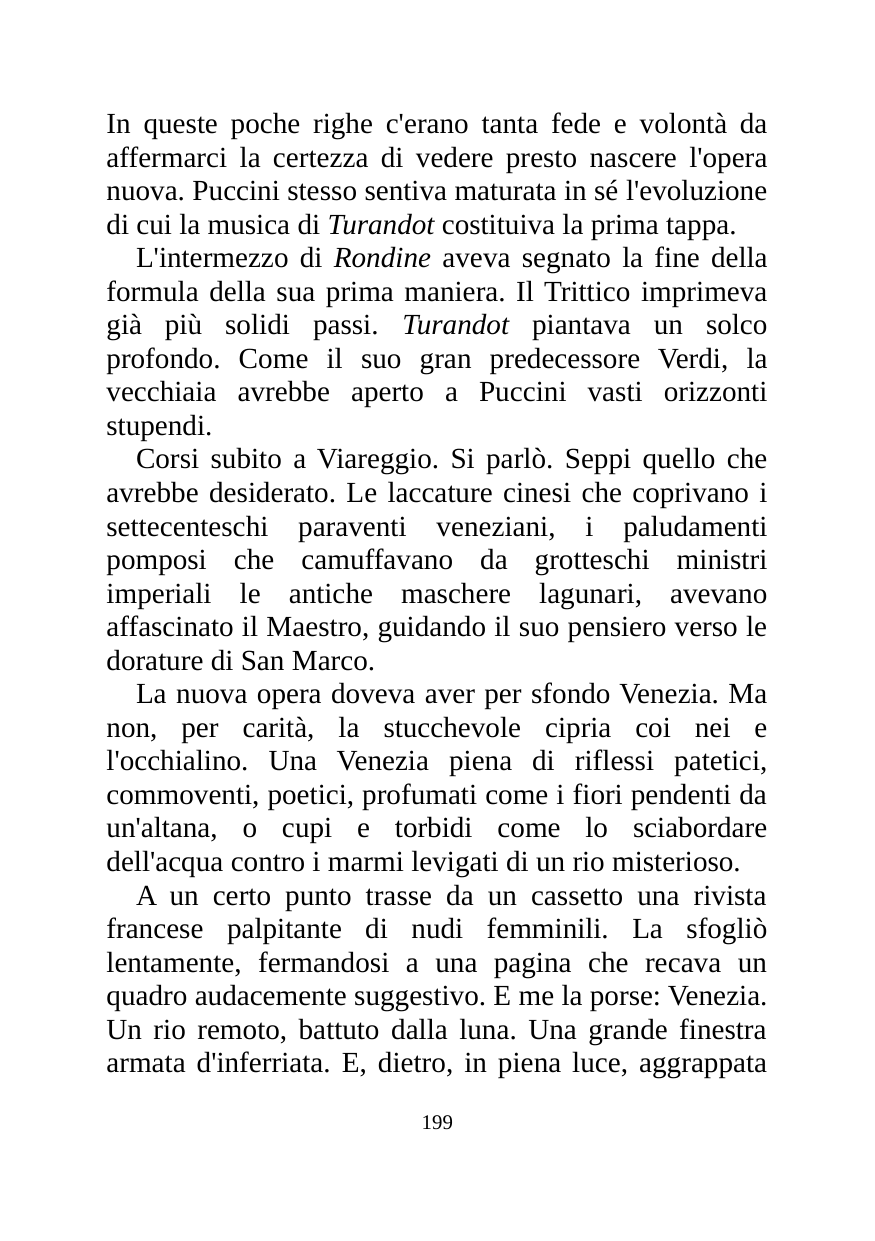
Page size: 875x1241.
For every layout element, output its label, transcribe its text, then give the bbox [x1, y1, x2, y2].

text A un certo punto trasse da un cassetto una rivista francese palpitante di nudi femminili. La sfogliò lentamente, fermandosi a una pagina che recava un quadro audacemente suggestivo. E me la porse: Venezia. Un rio remoto, battuto dalla luna. Una grande finestra armata d'inferriata. E, dietro, in piena luce, aggrappata [106, 878, 768, 1079]
text Corsi subito a Viareggio. Si parlò. Seppi quello che avrebbe desiderato. Le laccature cinesi che coprivano i settecenteschi paraventi veneziani, i paludamenti pomposi che camuffavano da grotteschi ministri imperiali le antiche maschere lagunari, avevano affascinato il Maestro, guidando il suo pensiero verso le dorature di San Marco. [106, 442, 768, 676]
text La nuova opera doveva aver per sfondo Venezia. Ma non, per carità, la stucchevole cipria coi nei e l'occhialino. Una Venezia piena di riflessi patetici, commoventi, poetici, profumati come i fiori pendenti da un'altana, o cupi e torbidi come lo sciabordare dell'acqua contro i marmi levigati di un rio misterioso. [106, 676, 768, 878]
text L'intermezzo di Rondine aveva segnato la fine della formula della sua prima maniera. Il Trittico imprimeva già più solidi passi. Turandot piantava un solco profondo. Come il suo gran predecessore Verdi, la vecchiaia avrebbe aperto a Puccini vasti orizzonti stupendi. [106, 240, 768, 442]
text In queste poche righe c'erano tanta fede e volontà da affermarci la certezza di vedere presto nascere l'opera nuova. Puccini stesso sentiva maturata in sé l'evoluzione di cui la musica di Turandot costituiva la prima tappa. [106, 106, 768, 240]
